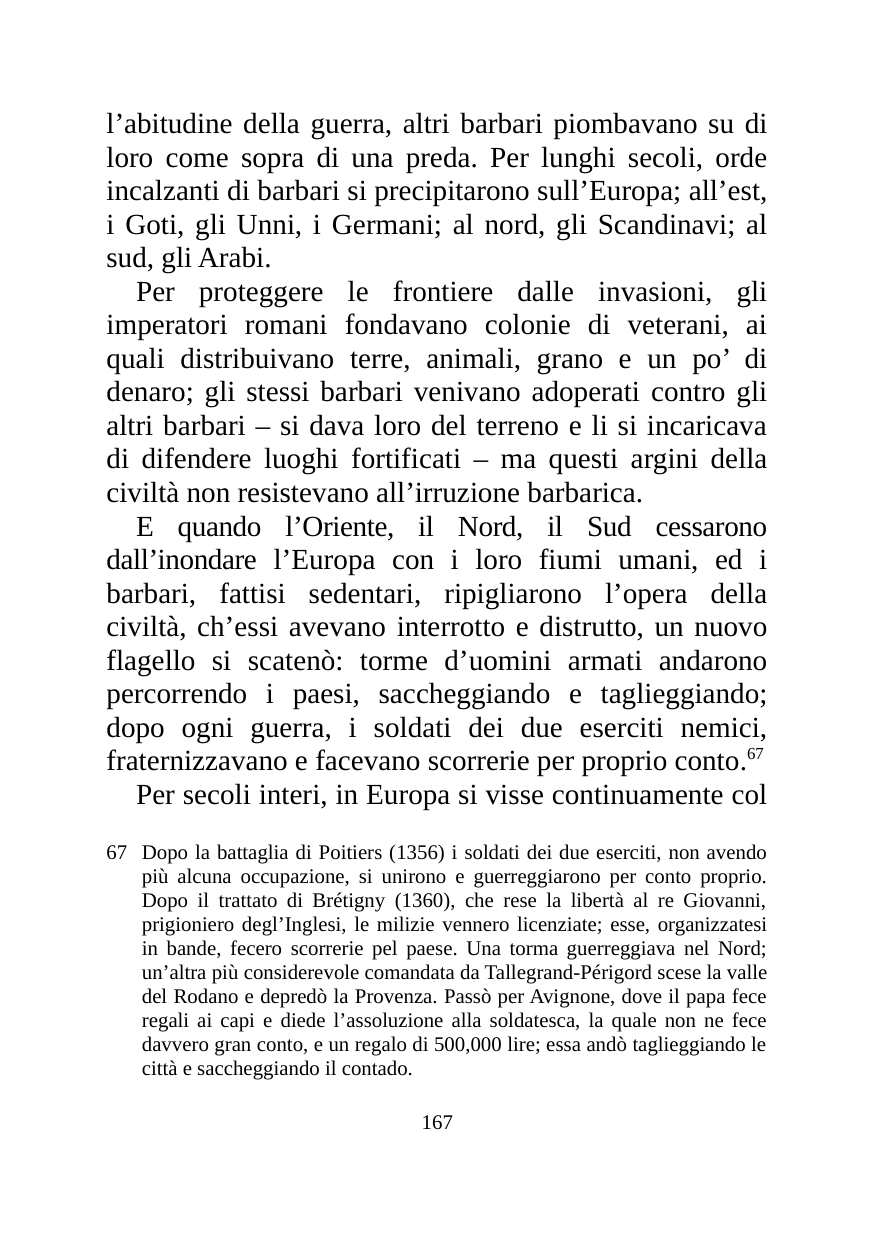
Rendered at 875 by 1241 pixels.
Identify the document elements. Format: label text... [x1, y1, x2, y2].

text Per secoli interi, in Europa si visse continuamente col [106, 777, 768, 811]
text Dopo la battaglia di Poitiers (1356) i soldati dei due eserciti, non avendo più alcuna occupazione, si unirono e guerreggiarono per conto proprio. Dopo il trattato di Brétigny (1360), che rese la libertà al re Giovanni, prigioniero degl’Inglesi, le milizie vennero licenziate; esse, organizzatesi in bande, fecero scorrerie pel paese. Una torma guerreggiava nel Nord; un’altra più considerevole comandata da Tallegrand-Périgord scese la valle del Rodano e depredò la Provenza. Passò per Avignone, dove il papa fece regali ai capi e diede l’assoluzione alla soldatesca, la quale non ne fece davvero gran conto, e un regalo di 500,000 lire; essa andò taglieggiando le città e saccheggiando il contado. [106, 840, 768, 1080]
text l’abitudine della guerra, altri barbari piombavano su di loro come sopra di una preda. Per lunghi secoli, orde incalzanti di barbari si precipitarono sull’Europa; all’est, i Goti, gli Unni, i Germani; al nord, gli Scandinavi; al sud, gli Arabi. [106, 106, 768, 274]
text Per proteggere le frontiere dalle invasioni, gli imperatori romani fondavano colonie di veterani, ai quali distribuivano terre, animali, grano e un po’ di denaro; gli stessi barbari venivano adoperati contro gli altri barbari – si dava loro del terreno e li si incaricava di difendere luoghi fortificati – ma questi argini della civiltà non resistevano all’irruzione barbarica. [106, 274, 768, 509]
text E quando l’Oriente, il Nord, il Sud cessarono dall’inondare l’Europa con i loro fiumi umani, ed i barbari, fattisi sedentari, ripigliarono l’opera della civiltà, ch’essi avevano interrotto e distrutto, un nuovo flagello si scatenò: torme d’uomini armati andarono percorrendo i paesi, saccheggiando e taglieggiando; dopo ogni guerra, i soldati dei due eserciti nemici, fraternizzavano e facevano scorrerie per proprio conto. [106, 509, 768, 777]
